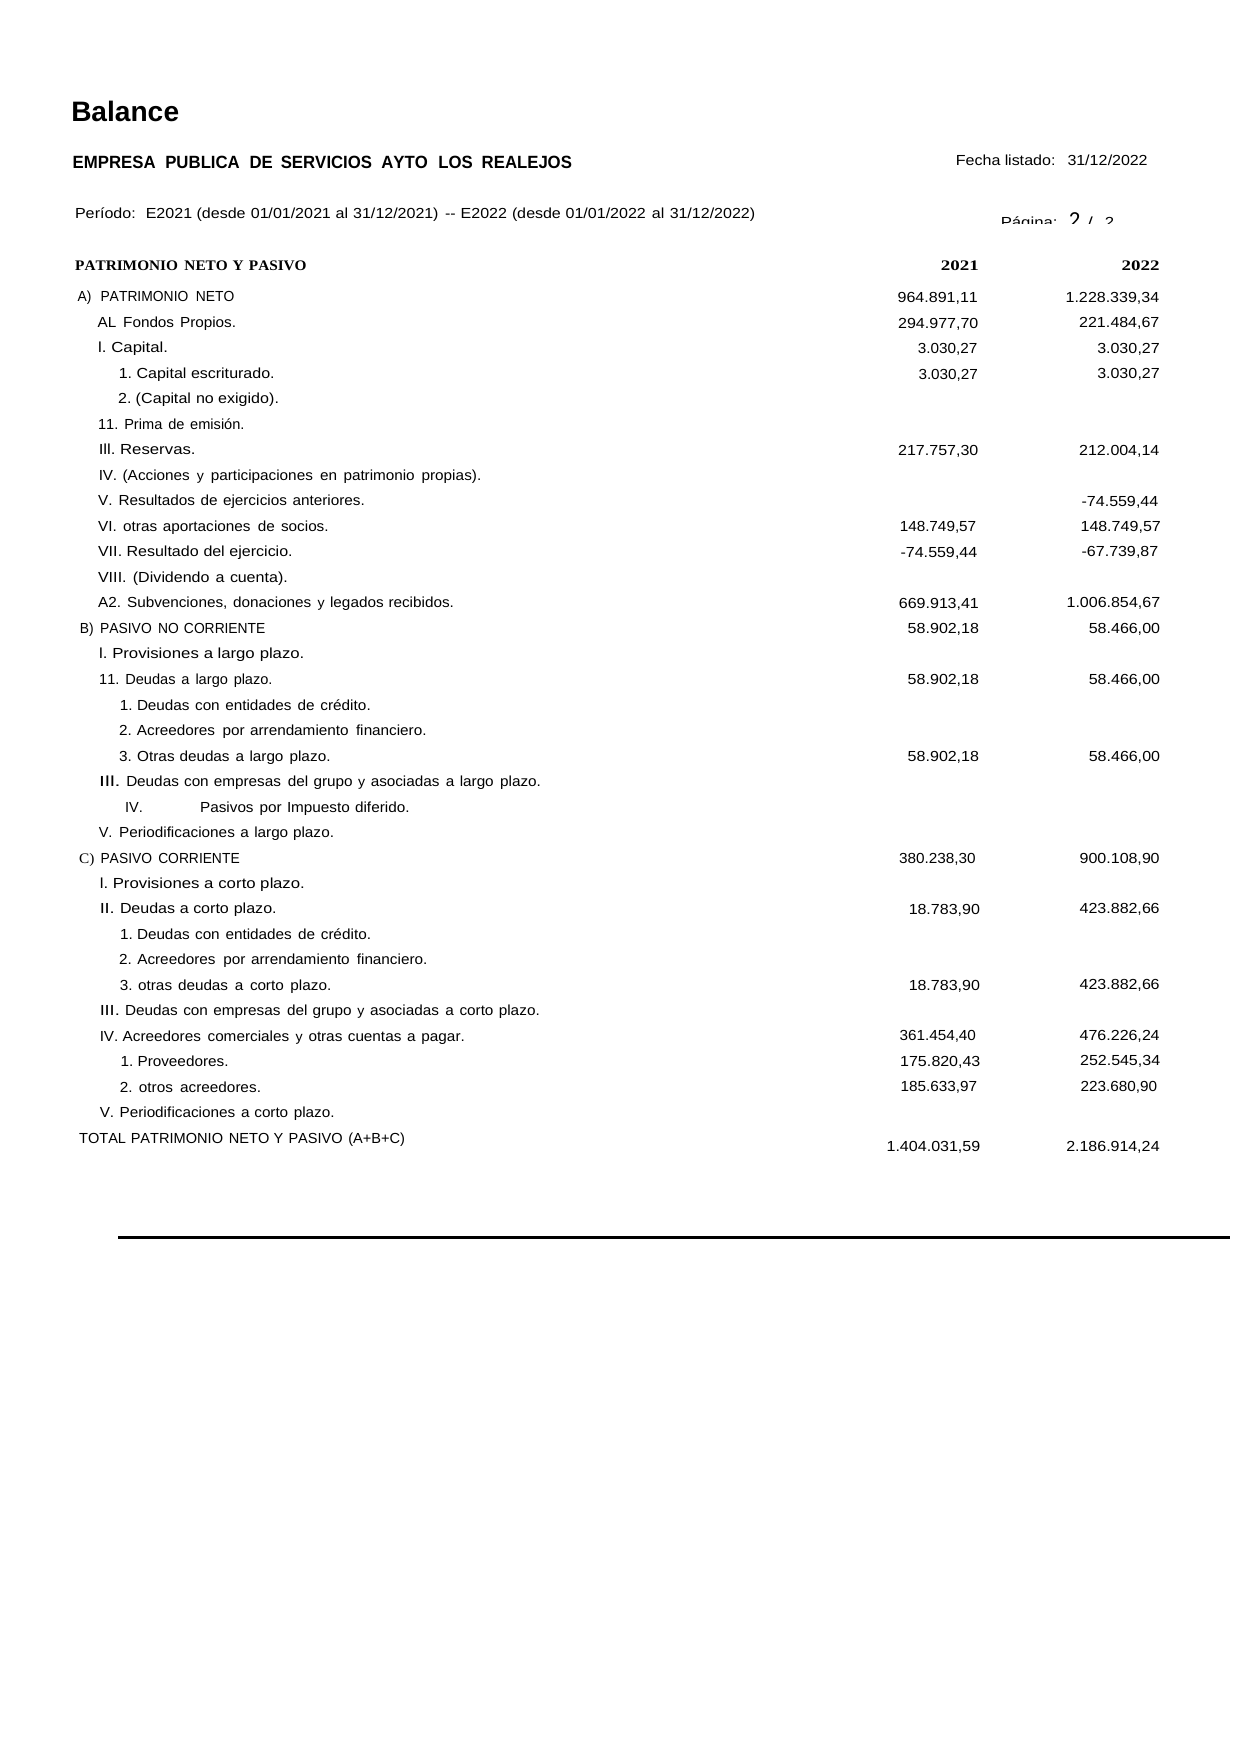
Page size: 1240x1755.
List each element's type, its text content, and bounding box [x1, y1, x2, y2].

table_cell A2. Subvenciones, donaciones y legados recibidos. [71, 590, 690, 616]
table_cell 58.902,18 [690, 616, 1022, 642]
table_cell 2. (Capital no exigido). [71, 387, 690, 412]
table_cell 3.030,27 [690, 336, 1022, 361]
table_cell III. Deudas con empresas del grupo y asociadas a corto plazo. [95, 998, 719, 1023]
table_cell Ill. Reservas. [71, 438, 690, 463]
table_cell 2. Acreedores por arrendamiento financiero. [71, 719, 690, 744]
table_cell 223.680,90 [1030, 1074, 1164, 1105]
table_cell [690, 412, 1022, 437]
table_cell [690, 387, 1022, 412]
table_cell l. Provisiones a largo plazo. [71, 642, 690, 667]
table_cell 18.783,90 [719, 897, 1029, 922]
table_cell [690, 565, 1022, 590]
table_header 380.238,30 [719, 841, 1029, 871]
table_cell 175.820,43 [719, 1049, 1029, 1074]
table_cell 964.891,11 [690, 281, 1022, 310]
text 1.404.031,59 2.186.914,24 [886, 1137, 1175, 1154]
table_cell [1023, 642, 1164, 667]
table_cell 217.757,30 [690, 438, 1022, 463]
table_cell 1. Capital escriturado. [71, 361, 690, 387]
table_cell [1023, 464, 1164, 488]
text V. Periodificaciones a corto plazo. [99, 1105, 407, 1121]
table_cell l. Capital. [71, 336, 690, 361]
table_cell [690, 464, 1022, 488]
text C) [79, 849, 95, 866]
table_cell 1.228.339,34 [1023, 281, 1164, 310]
table_cell 1. Deudas con entidades de crédito. [71, 693, 690, 718]
table_cell IV. Acreedores comerciales y otras cuentas a pagar. [95, 1024, 719, 1049]
table_cell 361.454,40 [719, 1024, 1029, 1049]
table_cell 3.030,27 [690, 361, 1022, 387]
table_cell VIII. (Dividendo a cuenta). [71, 565, 690, 590]
table_header 2022 [1023, 248, 1164, 281]
table_cell [719, 998, 1029, 1023]
table_cell II. Deudas a corto plazo. [95, 897, 719, 922]
table_cell 2. Acreedores por arrendamiento financiero. [95, 948, 719, 973]
table_cell [719, 923, 1029, 948]
table_cell 58.466,00 [1023, 667, 1164, 693]
table_cell VII. Resultado del ejercicio. [71, 540, 690, 565]
table_cell A) PATRIMONIO NETO [71, 281, 690, 310]
table_cell 58.466,00 [1023, 744, 1164, 774]
table_cell -74.559,44 [1023, 489, 1164, 514]
table_cell 1. Proveedores. [95, 1049, 719, 1074]
table_header PASIVO CORRIENTE [95, 841, 719, 871]
table_cell 294.977,70 [690, 310, 1022, 336]
table_cell V. Resultados de ejercicios anteriores. [71, 489, 690, 514]
text TOTAL PATRIMONIO NETO Y PASIVO (A+B+C) [79, 1129, 407, 1146]
table_cell 18.783,90 [719, 973, 1029, 998]
table_header 900.108,90 [1030, 841, 1164, 871]
table_cell [719, 871, 1029, 897]
table_cell [690, 693, 1022, 718]
table_cell [1023, 693, 1164, 718]
table_cell 252.545,34 [1030, 1049, 1164, 1074]
text [1164, 849, 1175, 866]
list Pasivos por Impuesto diferido. [125, 798, 1175, 815]
table_cell 669.913,41 [690, 590, 1022, 616]
text Ill. Deudas con empresas del grupo y asociadas a largo plazo. [99, 774, 1175, 790]
table_cell [690, 489, 1022, 514]
table_cell 148.749,57 [690, 514, 1022, 540]
table_cell 3.030,27 [1023, 336, 1164, 361]
table_cell [1030, 871, 1164, 897]
table_cell 58.466,00 [1023, 616, 1164, 642]
table_cell 3.030,27 [1023, 361, 1164, 387]
table_cell [690, 642, 1022, 667]
table_cell [1023, 719, 1164, 744]
table_cell 423.882,66 [1030, 897, 1164, 922]
table_cell 185.633,97 [719, 1074, 1029, 1105]
table_cell 423.882,66 [1030, 973, 1164, 998]
table_cell [1023, 412, 1164, 437]
table_cell 1.006.854,67 [1023, 590, 1164, 616]
table_cell 58.902,18 [690, 667, 1022, 693]
table_cell 221.484,67 [1023, 310, 1164, 336]
table_cell l. Provisiones a corto plazo. [95, 871, 719, 897]
table_header 2021 [690, 248, 1022, 281]
table_cell 1. Deudas con entidades de crédito. [95, 923, 719, 948]
table_cell [1030, 948, 1164, 973]
table_cell [719, 948, 1029, 973]
table_cell [1023, 387, 1164, 412]
table_cell B) PASIVO NO CORRIENTE [71, 616, 690, 642]
table_cell 212.004,14 [1023, 438, 1164, 463]
table_cell [1030, 998, 1164, 1023]
table_cell 476.226,24 [1030, 1024, 1164, 1049]
table_cell 11. Deudas a largo plazo. [71, 667, 690, 693]
table_cell 58.902,18 [690, 744, 1022, 774]
table_header PATRIMONIO NETO Y PASIVO [71, 248, 690, 281]
table_cell -67.739,87 [1023, 540, 1164, 565]
table_cell [1030, 923, 1164, 948]
table_cell IV. (Acciones y participaciones en patrimonio propias). [71, 464, 690, 488]
table_cell 11. Prima de emisión. [71, 412, 690, 437]
table_cell [690, 719, 1022, 744]
table_cell 2. otros acreedores. [95, 1074, 719, 1105]
table_cell AL Fondos Propios. [71, 310, 690, 336]
table_cell 3. otras deudas a corto plazo. [95, 973, 719, 998]
table_cell -74.559,44 [690, 540, 1022, 565]
table_cell 3. Otras deudas a largo plazo. [71, 744, 690, 774]
table_cell 148.749,57 [1023, 514, 1164, 540]
list Periodificaciones a largo plazo. [95, 824, 1175, 1105]
table_cell VI. otras aportaciones de socios. [71, 514, 690, 540]
table_cell [1023, 565, 1164, 590]
